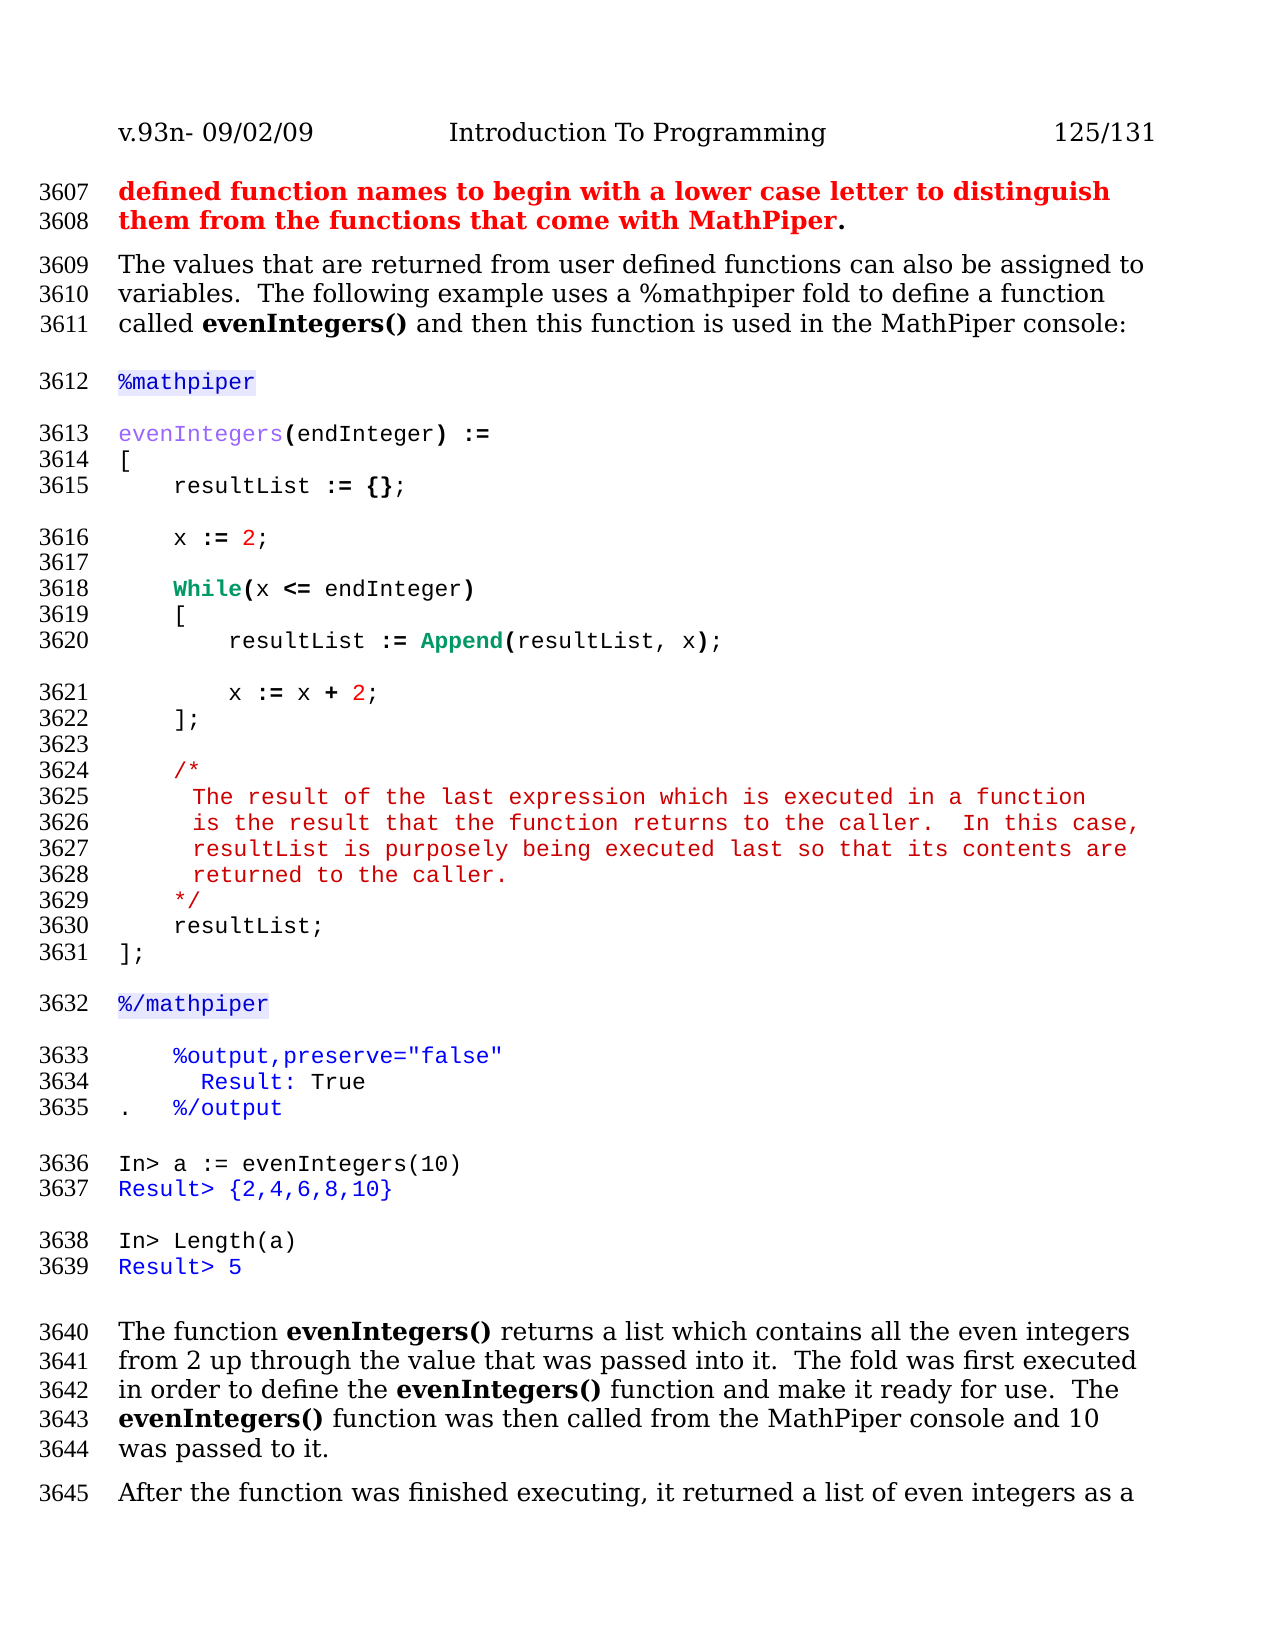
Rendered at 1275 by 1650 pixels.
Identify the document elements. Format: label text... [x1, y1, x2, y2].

text Result> {2,4,6,8,10} [118, 1178, 1157, 1204]
text The function evenIntegers() returns a list which contains all the even integers from 2 up through the value that was passed into it. The fold was first executed in order to define the evenIntegers() function and make it ready for use. The evenIntegers() function was then called from the MathPiper console and 10 was passed to it. [118, 1316, 1157, 1463]
text The result of the last expression which is executed in a function [118, 785, 1157, 811]
text . %/output [118, 1096, 1157, 1122]
text x := x + 2; [118, 681, 1157, 707]
text %mathpiper [118, 370, 1157, 396]
text %/mathpiper [118, 993, 1157, 1019]
text Result: True [118, 1071, 1157, 1096]
text defined function names to begin with a lower case letter to distinguish them from the functions that come with MathPiper. [118, 177, 1157, 236]
text is the result that the function returns to the caller. In this case, [118, 811, 1157, 837]
text In> a := evenIntegers(10) [118, 1152, 1157, 1178]
text resultList is purposely being executed last so that its contents are [118, 837, 1157, 863]
text %output,preserve="false" [118, 1044, 1157, 1071]
text */ [118, 889, 1157, 915]
text In> Length(a) [118, 1230, 1157, 1256]
text Result> 5 [118, 1256, 1157, 1282]
text evenIntegers(endInteger) := [118, 422, 1157, 448]
text [ [118, 448, 1157, 474]
text ]; [118, 941, 1157, 967]
text returned to the caller. [118, 863, 1157, 889]
text The values that are returned from user defined functions can also be assigned to variables. The following example uses a %mathpiper fold to define a function called evenIntegers() and then this function is used in the MathPiper console: [118, 251, 1157, 338]
text ]; [118, 707, 1157, 733]
text resultList; [118, 915, 1157, 941]
text [ [118, 604, 1157, 629]
text While(x <= endInteger) [118, 578, 1157, 604]
text resultList := {}; [118, 474, 1157, 500]
text After the function was finished executing, it returned a list of even integers as a [118, 1478, 1157, 1507]
text /* [118, 759, 1157, 785]
text x := 2; [118, 526, 1157, 552]
text resultList := Append(resultList, x); [118, 629, 1157, 656]
